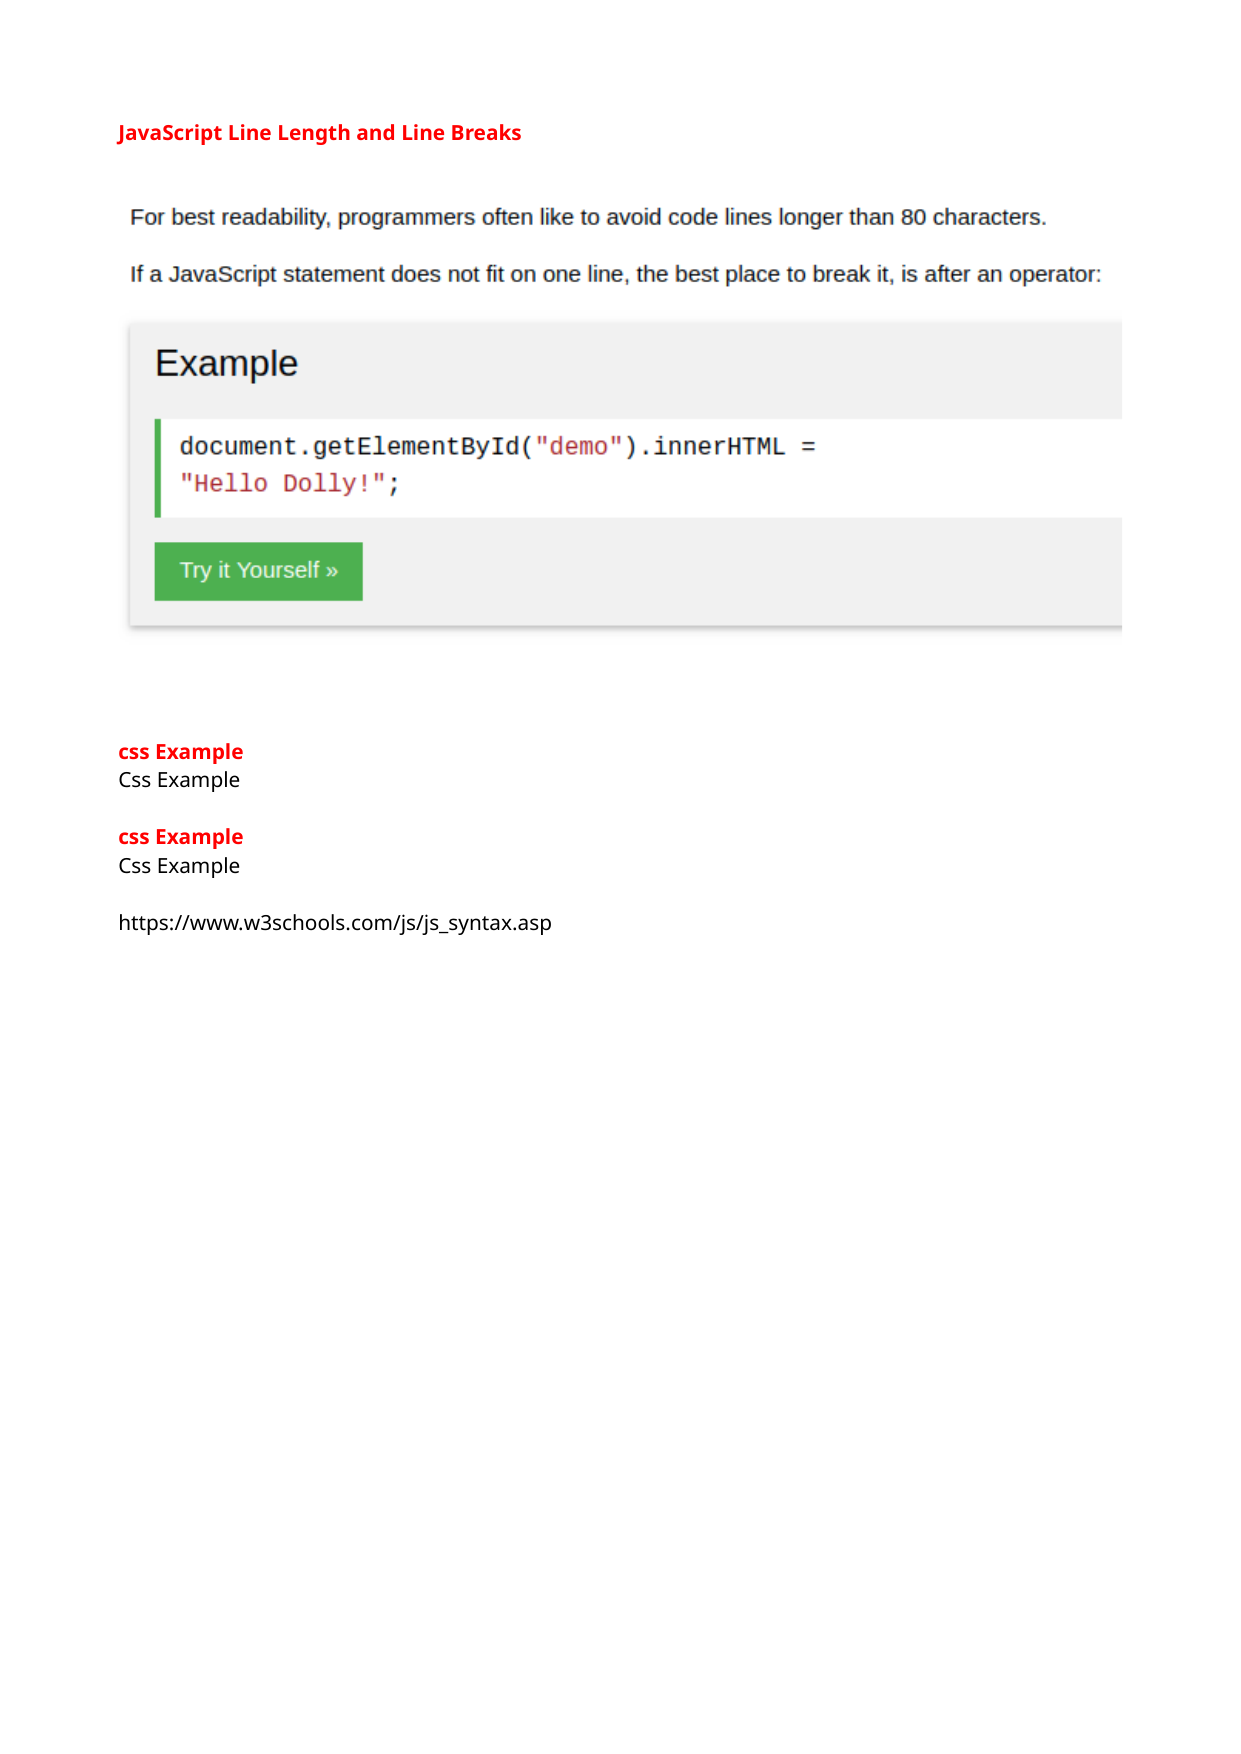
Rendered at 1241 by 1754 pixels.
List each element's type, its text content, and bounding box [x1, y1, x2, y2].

text Css Example [118, 766, 1122, 794]
text https://www.w3schools.com/js/js_syntax.asp [118, 908, 1122, 936]
text css Example [118, 737, 1122, 766]
text Css Example [118, 851, 1122, 879]
picture [118, 168, 1123, 652]
subtitle JavaScript Line Length and Line Breaks [118, 118, 1122, 147]
text css Example [118, 822, 1122, 851]
